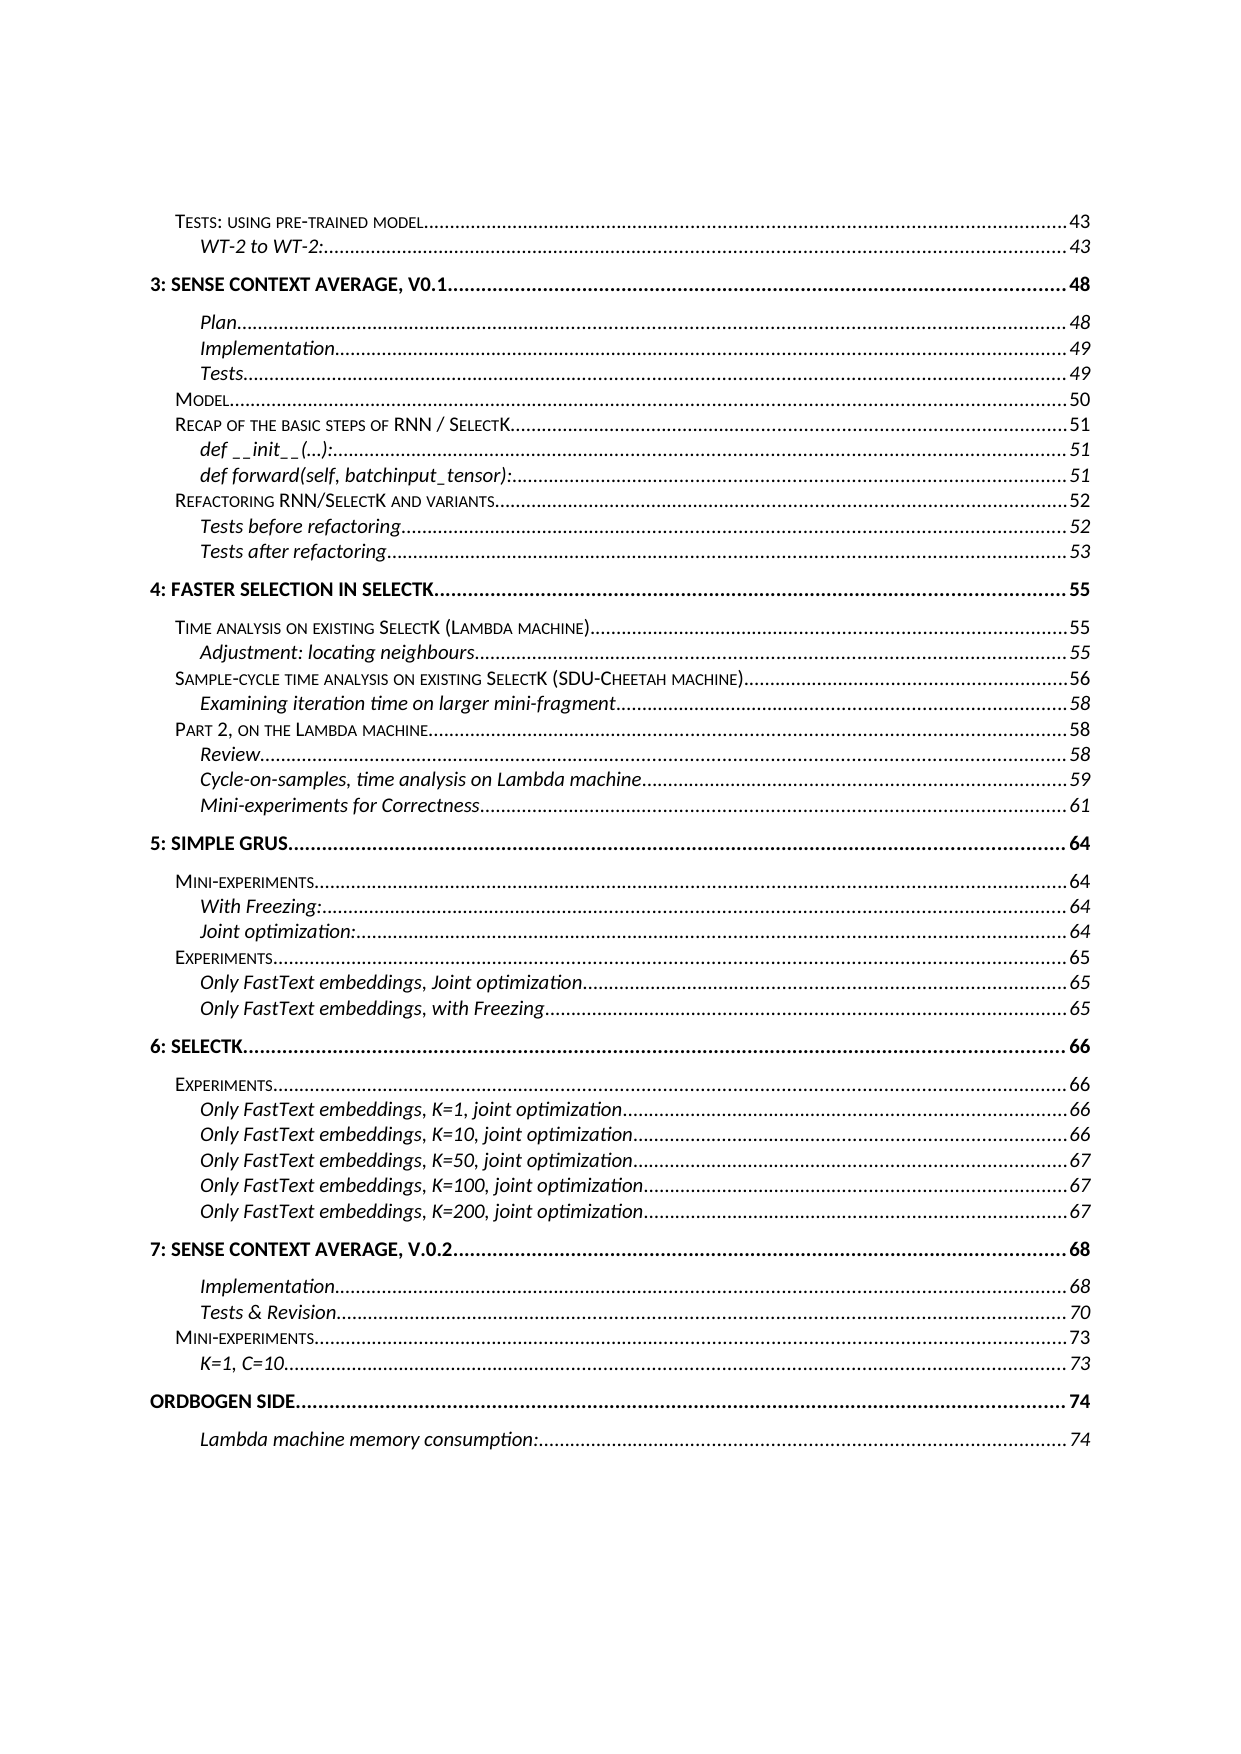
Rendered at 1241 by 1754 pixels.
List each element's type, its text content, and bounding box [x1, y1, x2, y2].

text Tests: using pre-trained model 43 [175, 208, 1090, 234]
text Only FastText embeddings, with Freezing 65 [200, 995, 1090, 1020]
text def __init__(…): 51 [200, 437, 1090, 462]
text Mini-experiments 64 [175, 868, 1090, 893]
text Experiments 65 [175, 944, 1090, 969]
text Joint optimization: 64 [200, 919, 1090, 944]
text Implementation 68 [200, 1274, 1090, 1299]
text Mini-experiments for Correctness 61 [200, 792, 1090, 817]
text Tests 49 [200, 360, 1090, 386]
text Review 58 [200, 741, 1090, 767]
text Implementation 49 [200, 335, 1090, 360]
text Only FastText embeddings, K=10, joint optimization 66 [200, 1122, 1090, 1147]
text Only FastText embeddings, K=200, joint optimization 67 [200, 1198, 1090, 1223]
text Plan 48 [200, 309, 1090, 335]
text Tests & Revision 70 [200, 1299, 1090, 1324]
text K=1, C=10 73 [200, 1350, 1090, 1375]
text Examining iteration time on larger mini-fragment 58 [200, 690, 1090, 716]
text Refactoring RNN/SelectK and variants 52 [175, 487, 1090, 513]
text Model 50 [175, 386, 1090, 411]
text With Freezing: 64 [200, 893, 1090, 919]
text Lambda machine memory consumption: 74 [200, 1426, 1090, 1451]
text def forward(self, batchinput_tensor): 51 [200, 462, 1090, 487]
text Only FastText embeddings, K=100, joint optimization 67 [200, 1172, 1090, 1198]
text Part 2, on the Lambda machine 58 [175, 716, 1090, 741]
text 3: Sense context average, v0.1 48 [150, 272, 1090, 297]
text 7: Sense Context Average, v.0.2 68 [150, 1236, 1090, 1261]
text Only FastText embeddings, K=1, joint optimization 66 [200, 1096, 1090, 1122]
text 4: Faster selection in SelectK 55 [150, 576, 1090, 602]
text Tests after refactoring 53 [200, 538, 1090, 564]
text Tests before refactoring 52 [200, 513, 1090, 538]
text WT-2 to WT-2: 43 [200, 234, 1090, 259]
text Cycle-on-samples, time analysis on Lambda machine 59 [200, 767, 1090, 792]
text Time analysis on existing SelectK (Lambda machine) 55 [175, 614, 1090, 639]
text Ordbogen Side 74 [150, 1388, 1090, 1413]
text 5: Simple GRUs 64 [150, 830, 1090, 855]
text Mini-experiments 73 [175, 1324, 1090, 1350]
text Only FastText embeddings, K=50, joint optimization 67 [200, 1147, 1090, 1172]
text Adjustment: locating neighbours 55 [200, 639, 1090, 665]
text Only FastText embeddings, Joint optimization 65 [200, 969, 1090, 995]
text Experiments 66 [175, 1071, 1090, 1096]
text Recap of the basic steps of RNN / SelectK 51 [175, 411, 1090, 437]
text 6: SelectK 66 [150, 1033, 1090, 1058]
text Sample-cycle time analysis on existing SelectK (SDU-Cheetah machine) 56 [175, 665, 1090, 690]
